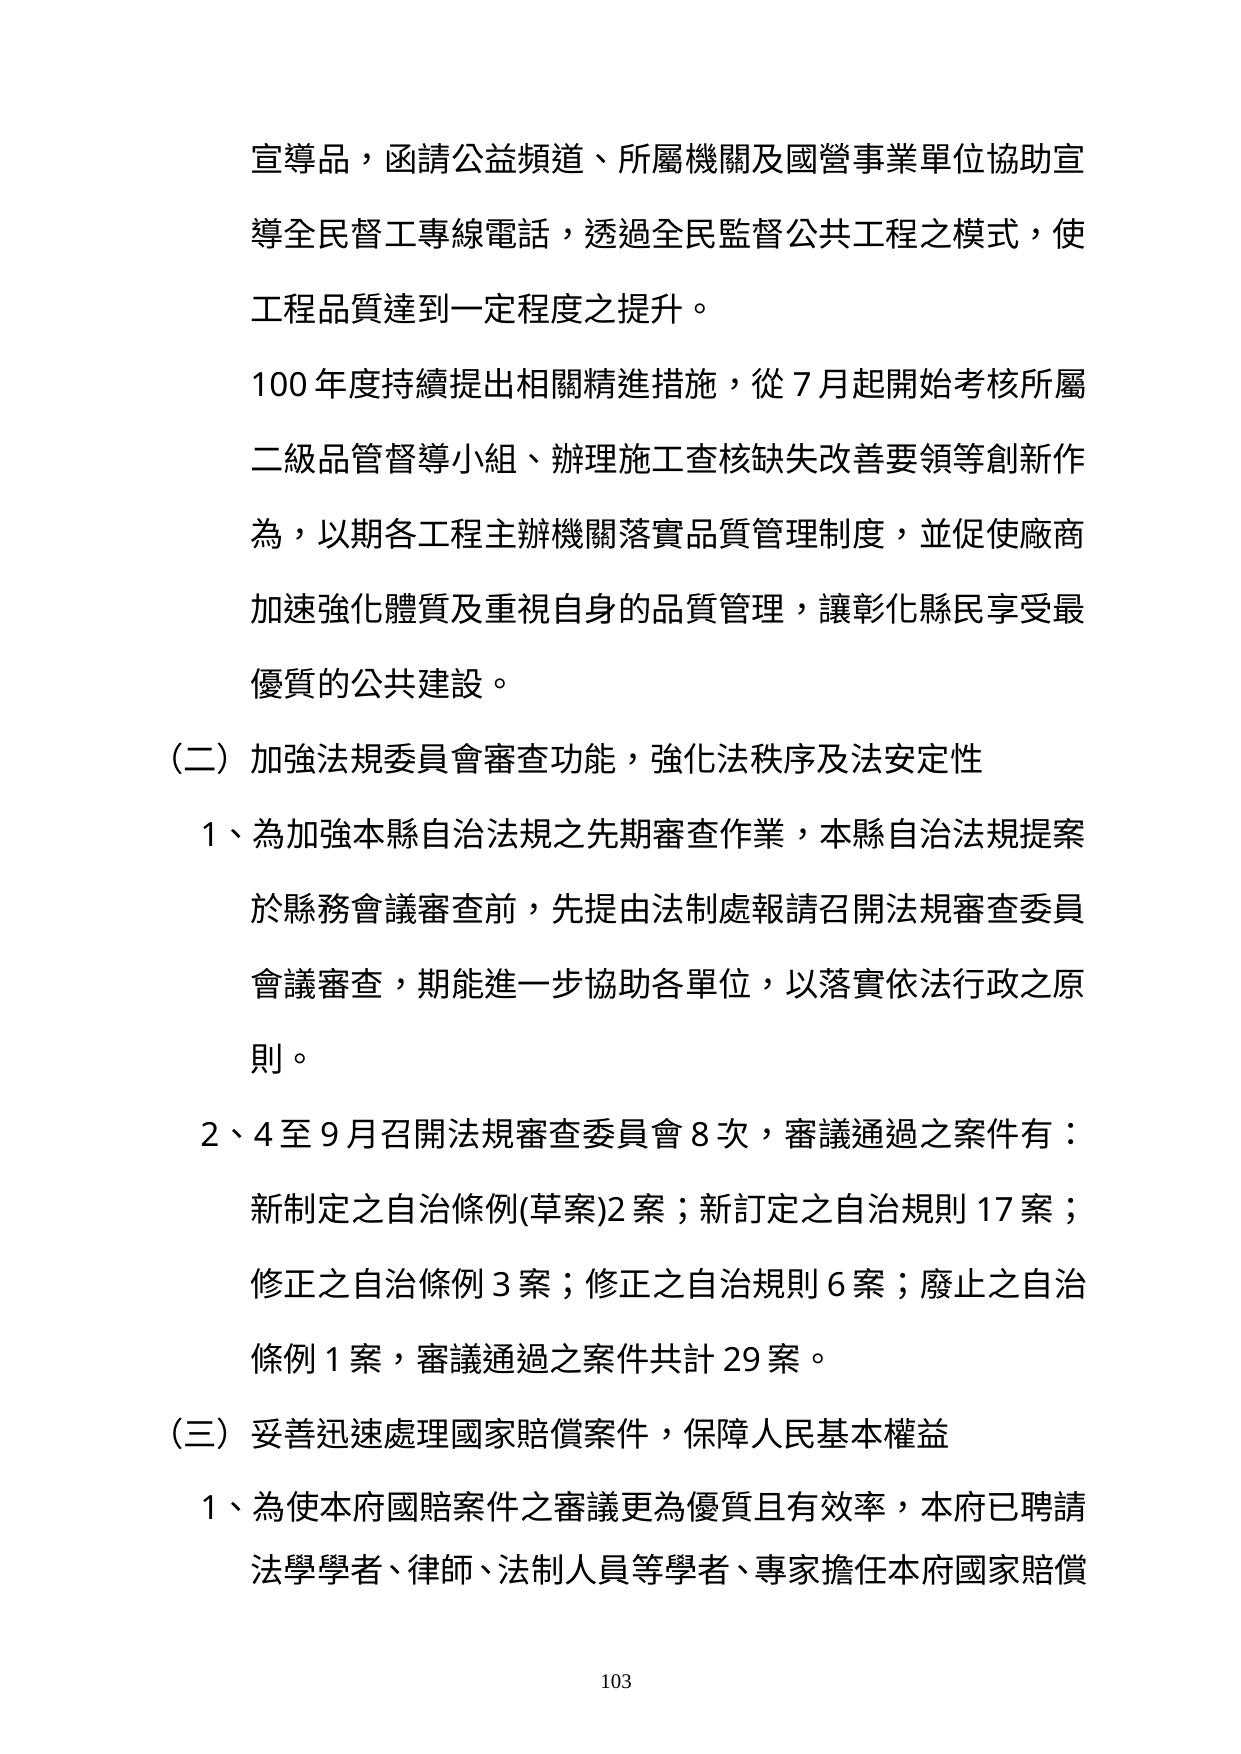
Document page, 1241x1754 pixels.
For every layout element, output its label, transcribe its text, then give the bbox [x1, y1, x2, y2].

text （二）加強法規委員會審查功能，強化法秩序及法安定性 [150, 720, 1087, 795]
text 2、4至9月召開法規審查委員會8次，審議通過之案件有：新制定之自治條例(草案)2案；新訂定之自治規則17案；修正之自治條例3案；修正之自治規則6案；廢止之自治條例1案，審議通過之案件共計29案。 [200, 1095, 1087, 1395]
text （三）妥善迅速處理國家賠償案件，保障人民基本權益 [150, 1395, 1087, 1470]
text 1、為使本府國賠案件之審議更為優質且有效率，本府已聘請法學學者、律師、法制人員等學者、專家擔任本府國家賠償 [200, 1470, 1087, 1595]
text 1、為加強本縣自治法規之先期審查作業，本縣自治法規提案於縣務會議審查前，先提由法制處報請召開法規審查委員會議審查，期能進一步協助各單位，以落實依法行政之原則。 [200, 795, 1087, 1095]
text 宣導品，函請公益頻道、所屬機關及國營事業單位協助宣導全民督工專線電話，透過全民監督公共工程之模式，使工程品質達到一定程度之提升。 [250, 120, 1087, 345]
text 100年度持續提出相關精進措施，從7月起開始考核所屬二級品管督導小組、辦理施工查核缺失改善要領等創新作為，以期各工程主辦機關落實品質管理制度，並促使廠商加速強化體質及重視自身的品質管理，讓彰化縣民享受最優質的公共建設。 [250, 345, 1087, 720]
